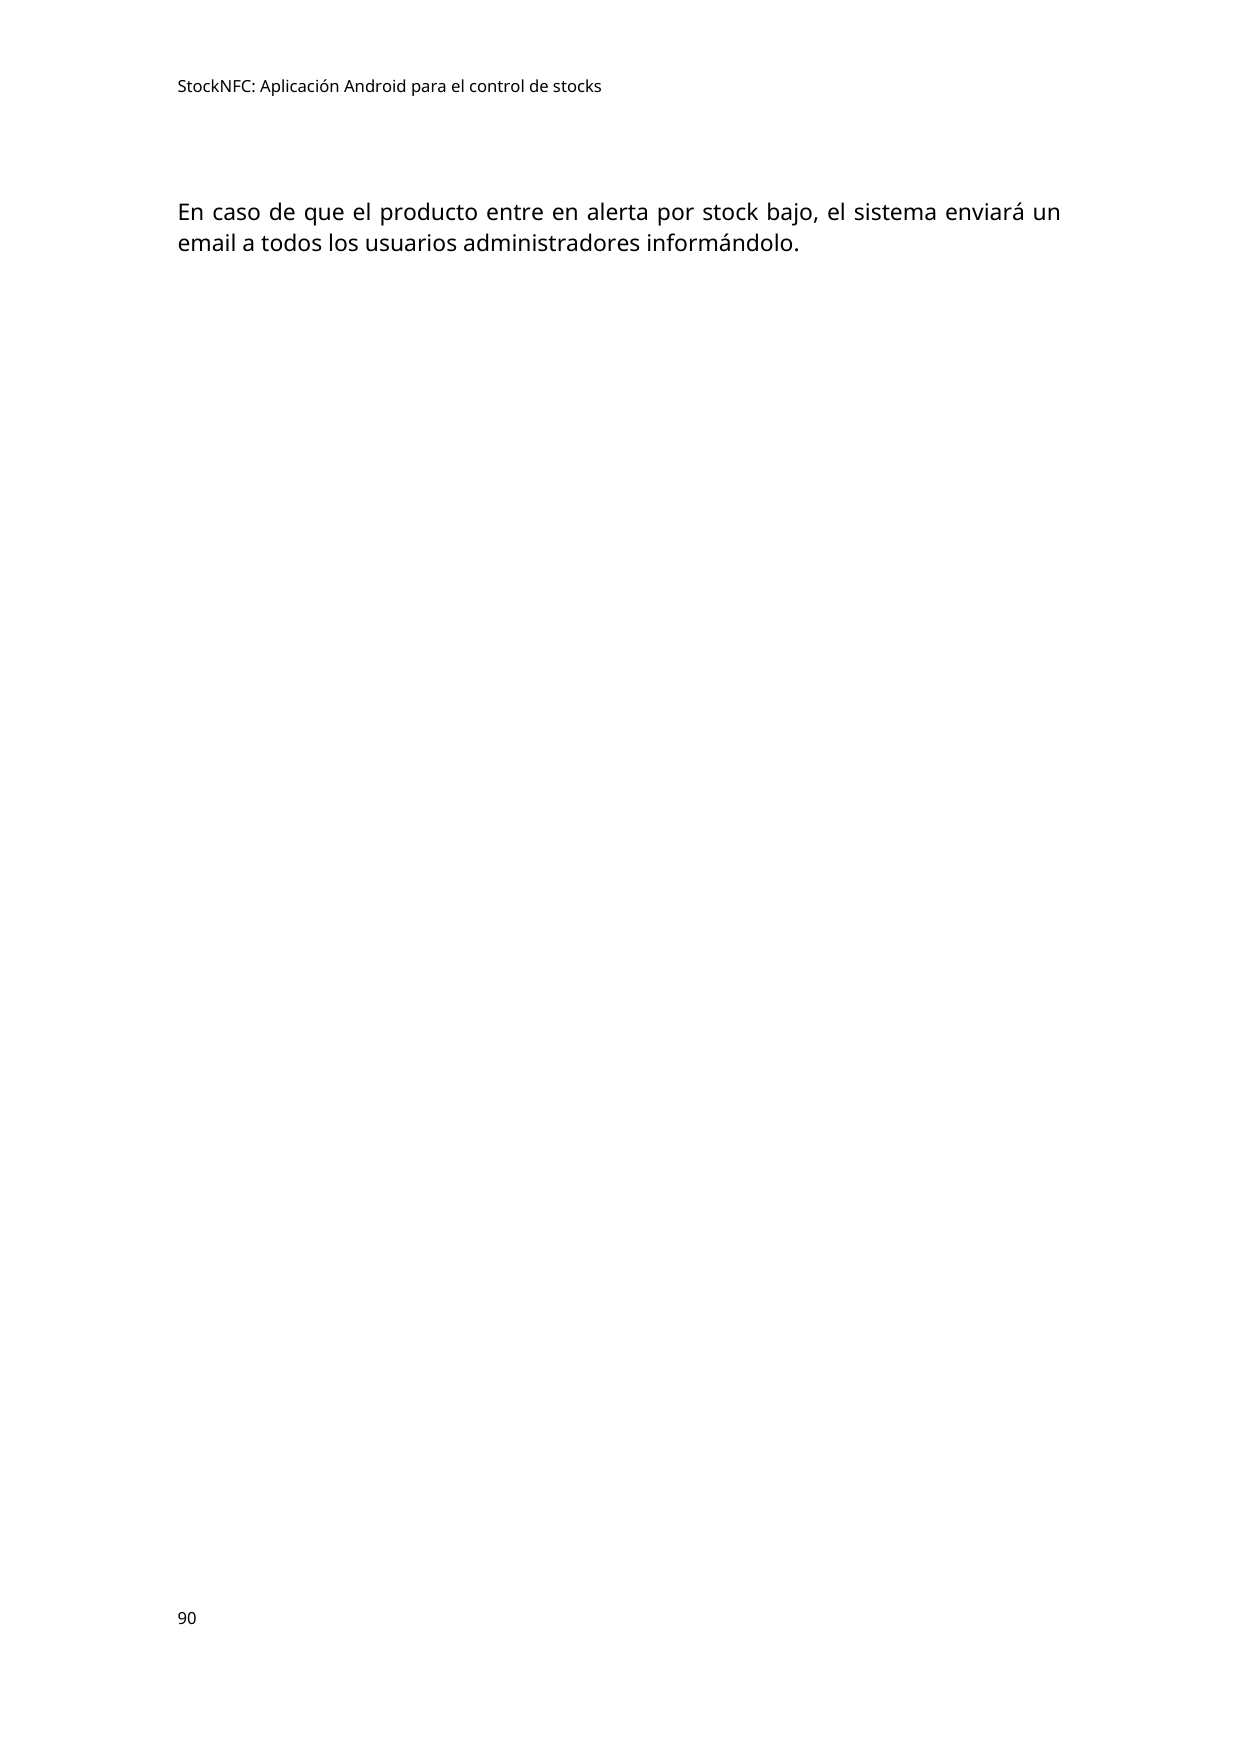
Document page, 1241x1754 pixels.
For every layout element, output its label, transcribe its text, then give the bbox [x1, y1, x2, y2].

text En caso de que el producto entre en alerta por stock bajo, el sistema enviará un email a todos los usuarios administradores informándolo. [177, 196, 1063, 258]
